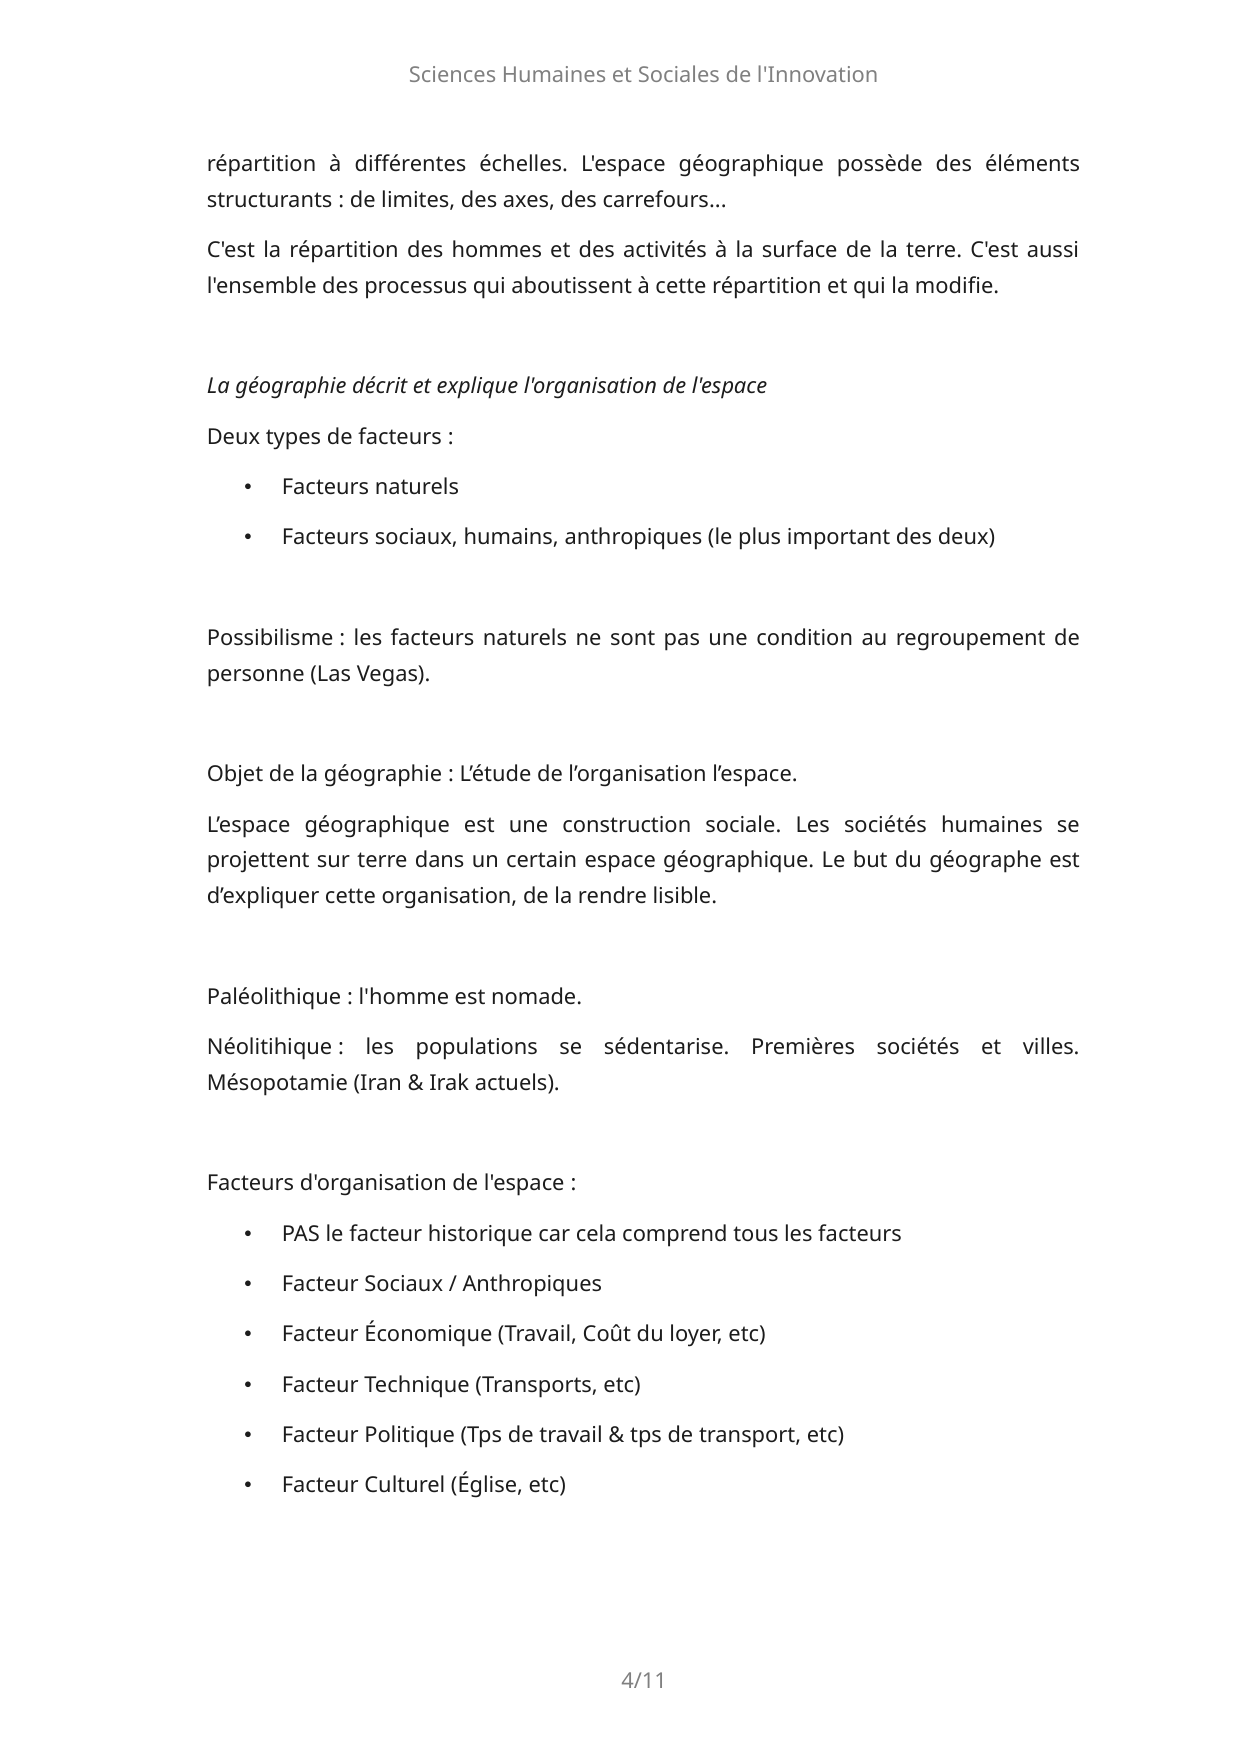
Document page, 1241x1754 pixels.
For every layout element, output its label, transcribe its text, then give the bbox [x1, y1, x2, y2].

text Deux types de facteurs : [207, 421, 1081, 450]
list Facteurs sociaux, humains, anthropiques (le plus important des deux) [244, 521, 1081, 551]
text La géographie décrit et explique l'organisation de l'espace [207, 370, 1081, 400]
list Facteur Technique (Transports, etc) [244, 1368, 1081, 1398]
list Facteur Sociaux / Anthropiques [244, 1268, 1081, 1298]
text Paléolithique : l'homme est nomade. [207, 981, 1081, 1010]
text C'est la répartition des hommes et des activités à la surface de la terre. C'est aussi l'ensemble des processus qui aboutissent à cette répartition et qui la modifie. [207, 234, 1081, 299]
list Facteur Politique (Tps de travail & tps de transport, etc) [244, 1419, 1081, 1449]
text L’espace géographique est une construction sociale. Les sociétés humaines se projettent sur terre dans un certain espace géographique. Le but du géographe est d’expliquer cette organisation, de la rendre lisible. [207, 808, 1081, 910]
list Facteur Économique (Travail, Coût du loyer, etc) [244, 1318, 1081, 1348]
list PAS le facteur historique car cela comprend tous les facteurs [244, 1218, 1081, 1247]
list Facteur Culturel (Église, etc) [244, 1469, 1081, 1499]
text Néolitihique : les populations se sédentarise. Premières sociétés et villes. Mésopotamie (Iran & Irak actuels). [207, 1031, 1081, 1096]
list Facteurs naturels [244, 471, 1081, 501]
text Facteurs d'organisation de l'espace : [207, 1167, 1081, 1197]
text répartition à différentes échelles. L'espace géographique possède des éléments structurants : de limites, des axes, des carrefours... [207, 148, 1081, 213]
text Objet de la géographie : L’étude de l’organisation l’espace. [207, 758, 1081, 788]
text Possibilisme : les facteurs naturels ne sont pas une condition au regroupement de personne (Las Vegas). [207, 622, 1081, 687]
